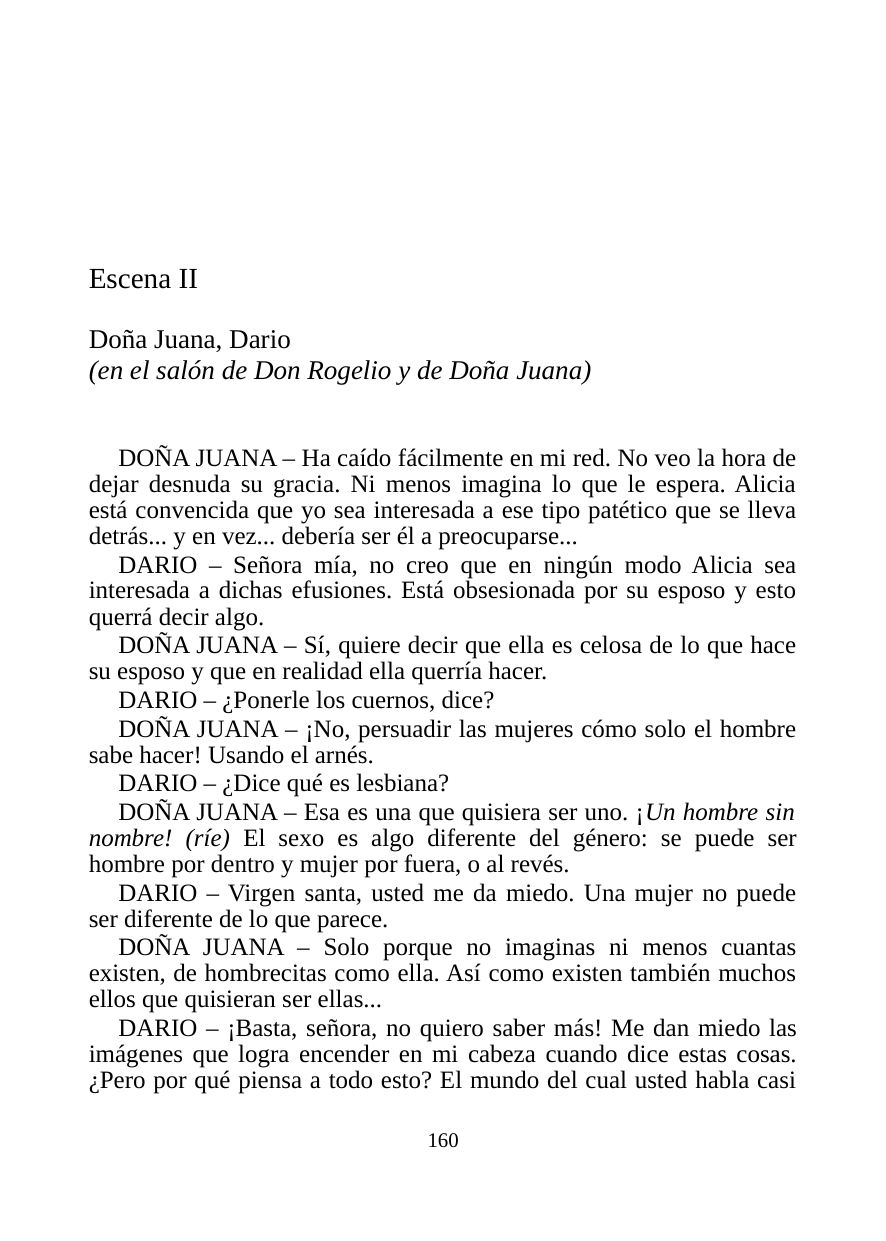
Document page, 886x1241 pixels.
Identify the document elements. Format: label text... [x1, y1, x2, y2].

text DOÑA JUANA – ¡No, persuadir las mujeres cómo solo el hombre sabe hacer! Usando el arnés. [88, 714, 797, 768]
text DOÑA JUANA – Solo porque no imaginas ni menos cuantas existen, de hombrecitas como ella. Así como existen también muchos ellos que quisieran ser ellas... [88, 932, 797, 1013]
text DOÑA JUANA – Sí, quiere decir que ella es celosa de lo que hace su esposo y que en realidad ella querría hacer. [88, 630, 797, 685]
text DARIO – Virgen santa, usted me da miedo. Una mujer no puede ser diferente de lo que parece. [88, 878, 797, 932]
text (en el salón de Don Rogelio y de Doña Juana) [88, 354, 797, 386]
text DARIO – Señora mía, no creo que en ningún modo Alicia sea interesada a dichas efusiones. Está obsesionada por su esposo y esto querrá decir algo. [88, 550, 797, 630]
text DOÑA JUANA – Esa es una que quisiera ser uno. ¡Un hombre sin nombre! (ríe) El sexo es algo diferente del género: se puede ser hombre por dentro y mujer por fuera, o al revés. [88, 797, 797, 878]
text DARIO – ¡Basta, señora, no quiero saber más! Me dan miedo las imágenes que logra encender en mi cabeza cuando dice estas cosas. ¿Pero por qué piensa a todo esto? El mundo del cual usted habla casi [88, 1013, 797, 1094]
text DARIO – ¿Ponerle los cuernos, dice? [88, 685, 797, 714]
text Doña Juana, Dario [88, 323, 797, 354]
text Escena II [88, 261, 797, 294]
text DARIO – ¿Dice qué es lesbiana? [88, 768, 797, 797]
text DOÑA JUANA – Ha caído fácilmente en mi red. No veo la hora de dejar desnuda su gracia. Ni menos imagina lo que le espera. Alicia está convencida que yo sea interesada a ese tipo patético que se lleva detrás... y en vez... debería ser él a preocuparse... [88, 443, 797, 550]
